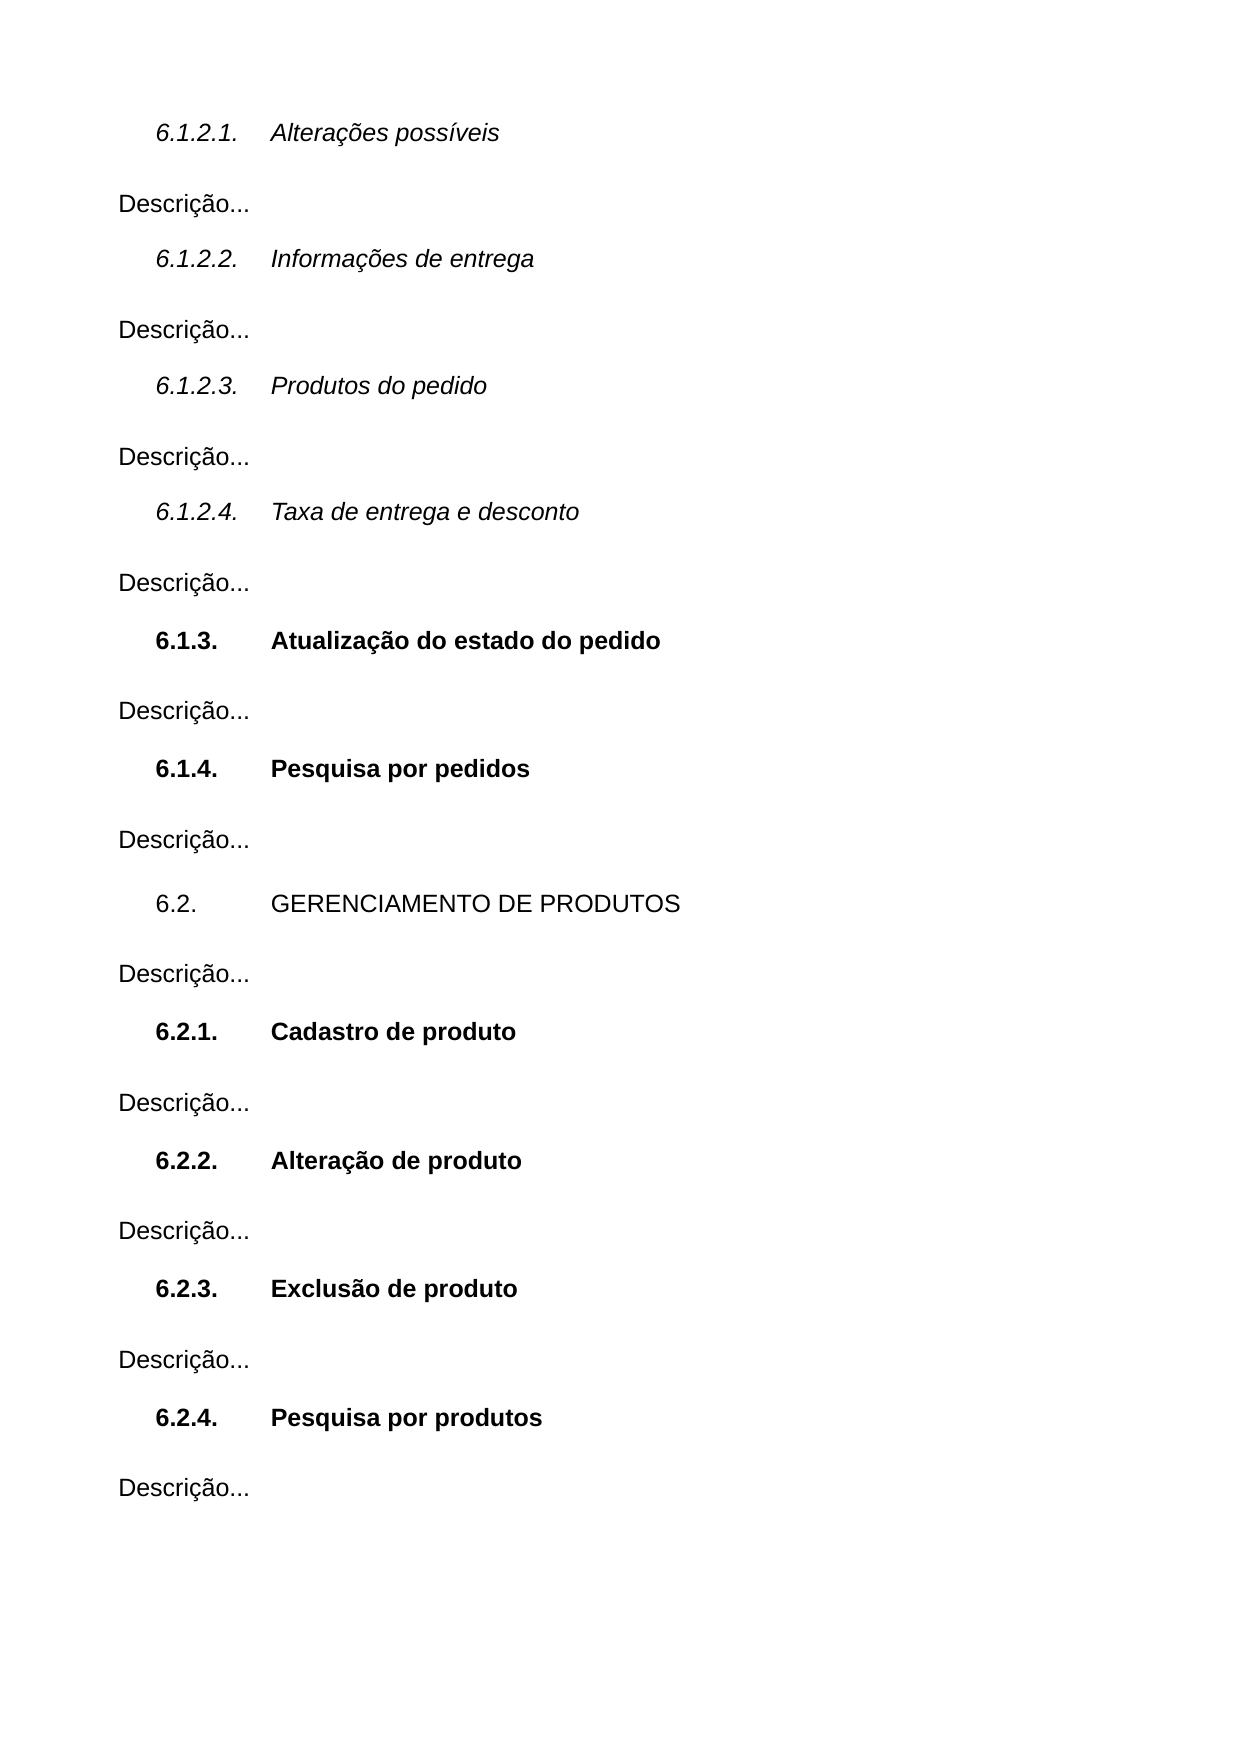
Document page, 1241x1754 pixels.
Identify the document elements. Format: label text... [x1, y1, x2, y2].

subtitle GERENCIAMENTO DE Produtos [155, 889, 1122, 917]
subtitle Atualização do estado do pedido [155, 626, 1122, 654]
text Descrição... [118, 959, 1122, 988]
subtitle Cadastro de produto [155, 1017, 1122, 1046]
text Descrição... [118, 696, 1122, 725]
subtitle Informações de entrega [155, 244, 1122, 273]
text Descrição... [118, 442, 1122, 470]
subtitle Produtos do pedido [155, 371, 1122, 399]
text Descrição... [118, 1345, 1122, 1373]
subtitle Taxa de entrega e desconto [155, 497, 1122, 526]
text Descrição... [118, 568, 1122, 597]
text Descrição... [118, 315, 1122, 344]
subtitle Exclusão de produto [155, 1274, 1122, 1303]
text Descrição... [118, 1216, 1122, 1245]
subtitle Alteração de produto [155, 1146, 1122, 1174]
text Descrição... [118, 825, 1122, 853]
text Descrição... [118, 1088, 1122, 1117]
subtitle Pesquisa por pedidos [155, 754, 1122, 783]
subtitle Pesquisa por produtos [155, 1402, 1122, 1431]
text Descrição... [118, 189, 1122, 218]
text Descrição... [118, 1473, 1122, 1502]
subtitle Alterações possíveis [155, 118, 1122, 147]
